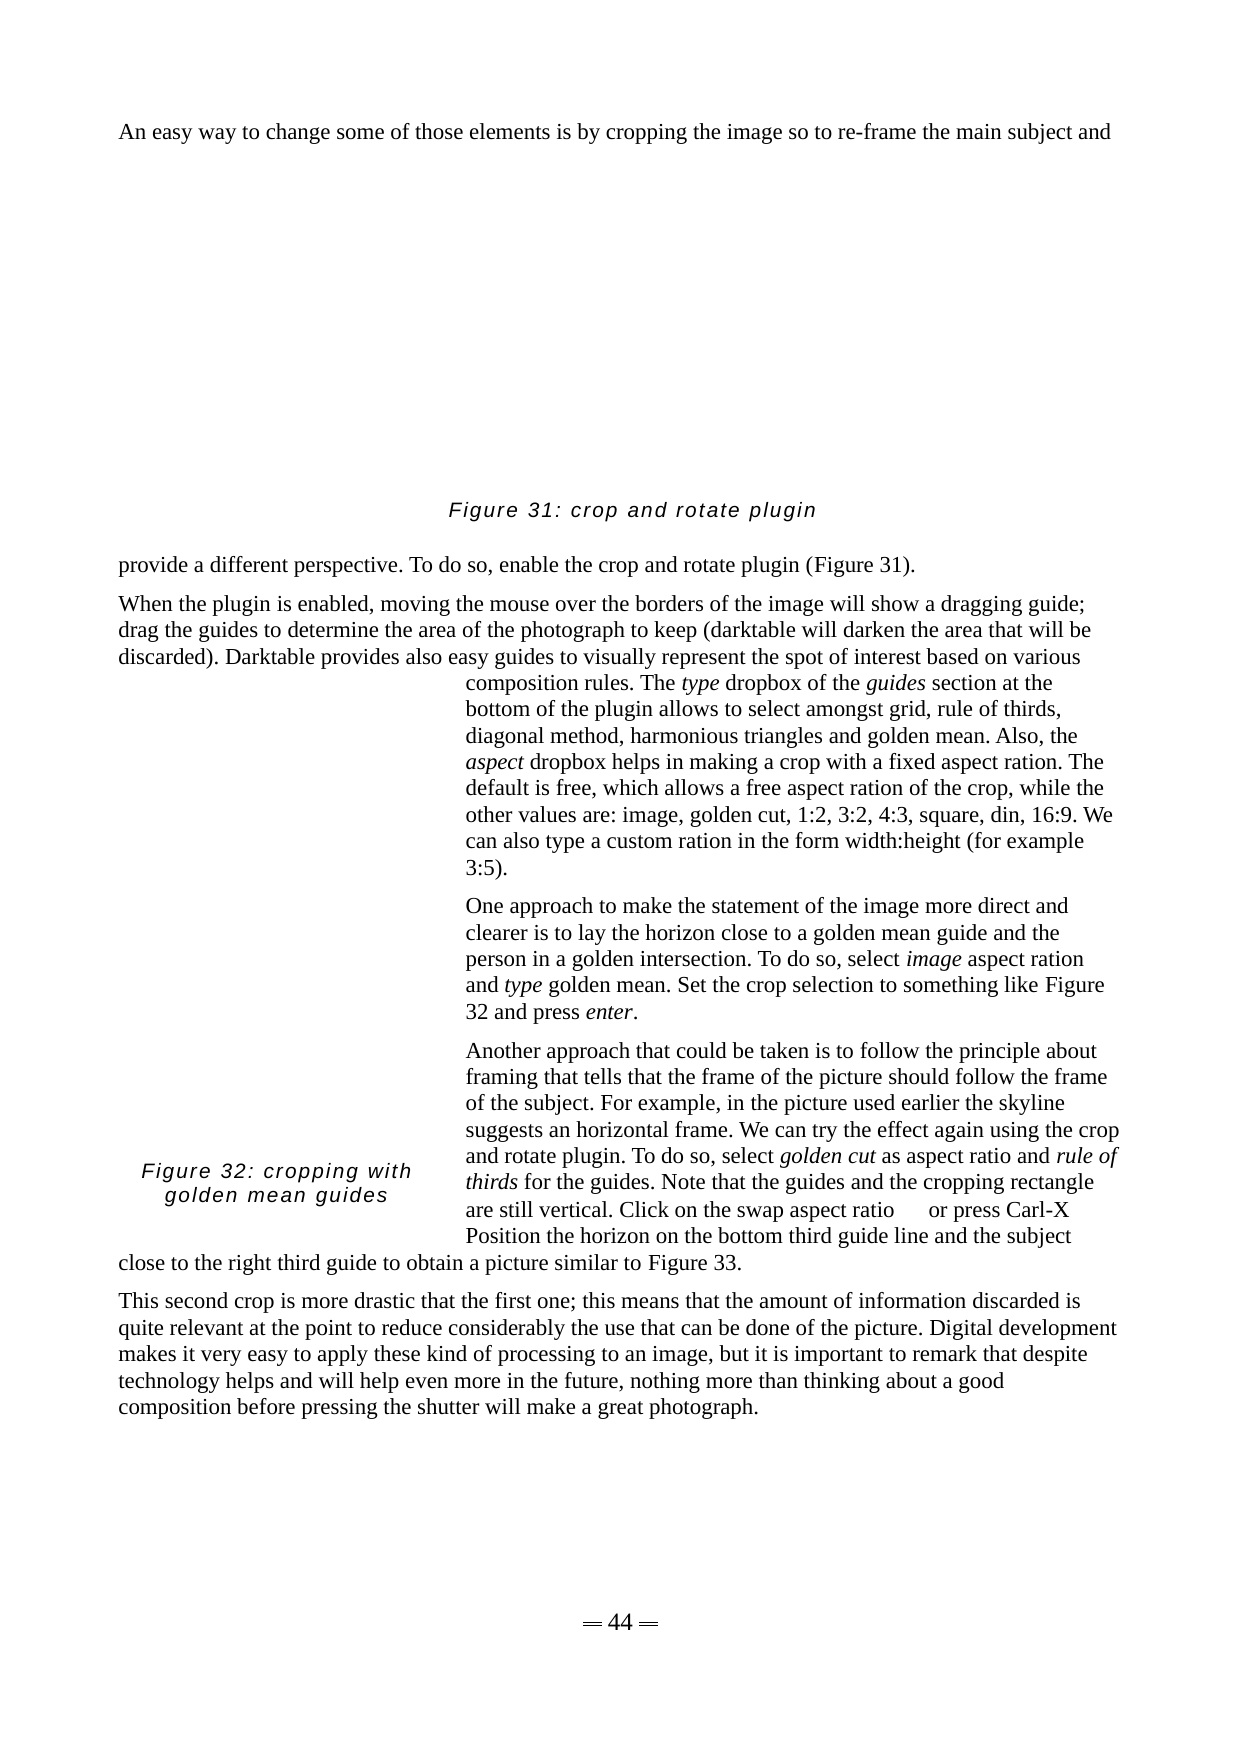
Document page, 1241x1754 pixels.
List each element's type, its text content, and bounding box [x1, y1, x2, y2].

text When the plugin is enabled, moving the mouse over the borders of the image will show a dragging guide; drag the guides to determine the area of the photograph to keep (darktable will darken the area that will be discarded). Darktable provides also easy guides to visually represent the spot of interest based on various composition rules. The type dropbox of the guides section at the bottom of the plugin allows to select amongst grid, rule of thirds, diagonal method, harmonious triangles and golden mean. Also, the aspect dropbox helps in making a crop with a fixed aspect ration. The default is free, which allows a free aspect ration of the crop, while the other values are: image, golden cut, 1:2, 3:2, 4:3, square, din, 16:9. We can also type a custom ration in the form width:height (for example 3:5). [118, 590, 1122, 880]
text Another approach that could be taken is to follow the principle about framing that tells that the frame of the picture should follow the frame of the subject. For example, in the picture used earlier the skyline suggests an horizontal frame. We can try the effect again using the crop and rotate plugin. To do so, select golden cut as aspect ratio and rule of thirds for the guides. Note that the guides and the cropping rectangle are still vertical. Click on the swap aspect ratio or press Carl-X Position the horizon on the bottom third guide line and the subject close to the right third guide to obtain a picture similar to Figure 33. [118, 1037, 1122, 1275]
text An easy way to change some of those elements is by cropping the image so to re-frame the main subject and provide a different perspective. To do so, enable the crop and rotate plugin (Figure 31). [118, 118, 1122, 577]
text Figure 31: crop and rotate plugin [358, 178, 908, 522]
text Figure 32: cropping with golden mean guides [118, 702, 436, 1206]
text This second crop is more drastic that the first one; this means that the amount of information discarded is quite relevant at the point to reduce considerably the use that can be done of the picture. Digital development makes it very easy to apply these kind of processing to an image, but it is important to remark that despite technology helps and will help even more in the future, nothing more than thinking about a good composition before pressing the shutter will make a great photograph. [118, 1288, 1122, 1419]
text One approach to make the statement of the image more direct and clearer is to lay the horizon close to a golden mean guide and the person in a golden intersection. To do so, select image aspect ration and type golden mean. Set the crop selection to something like Figure 32 and press enter. [436, 892, 1122, 1024]
